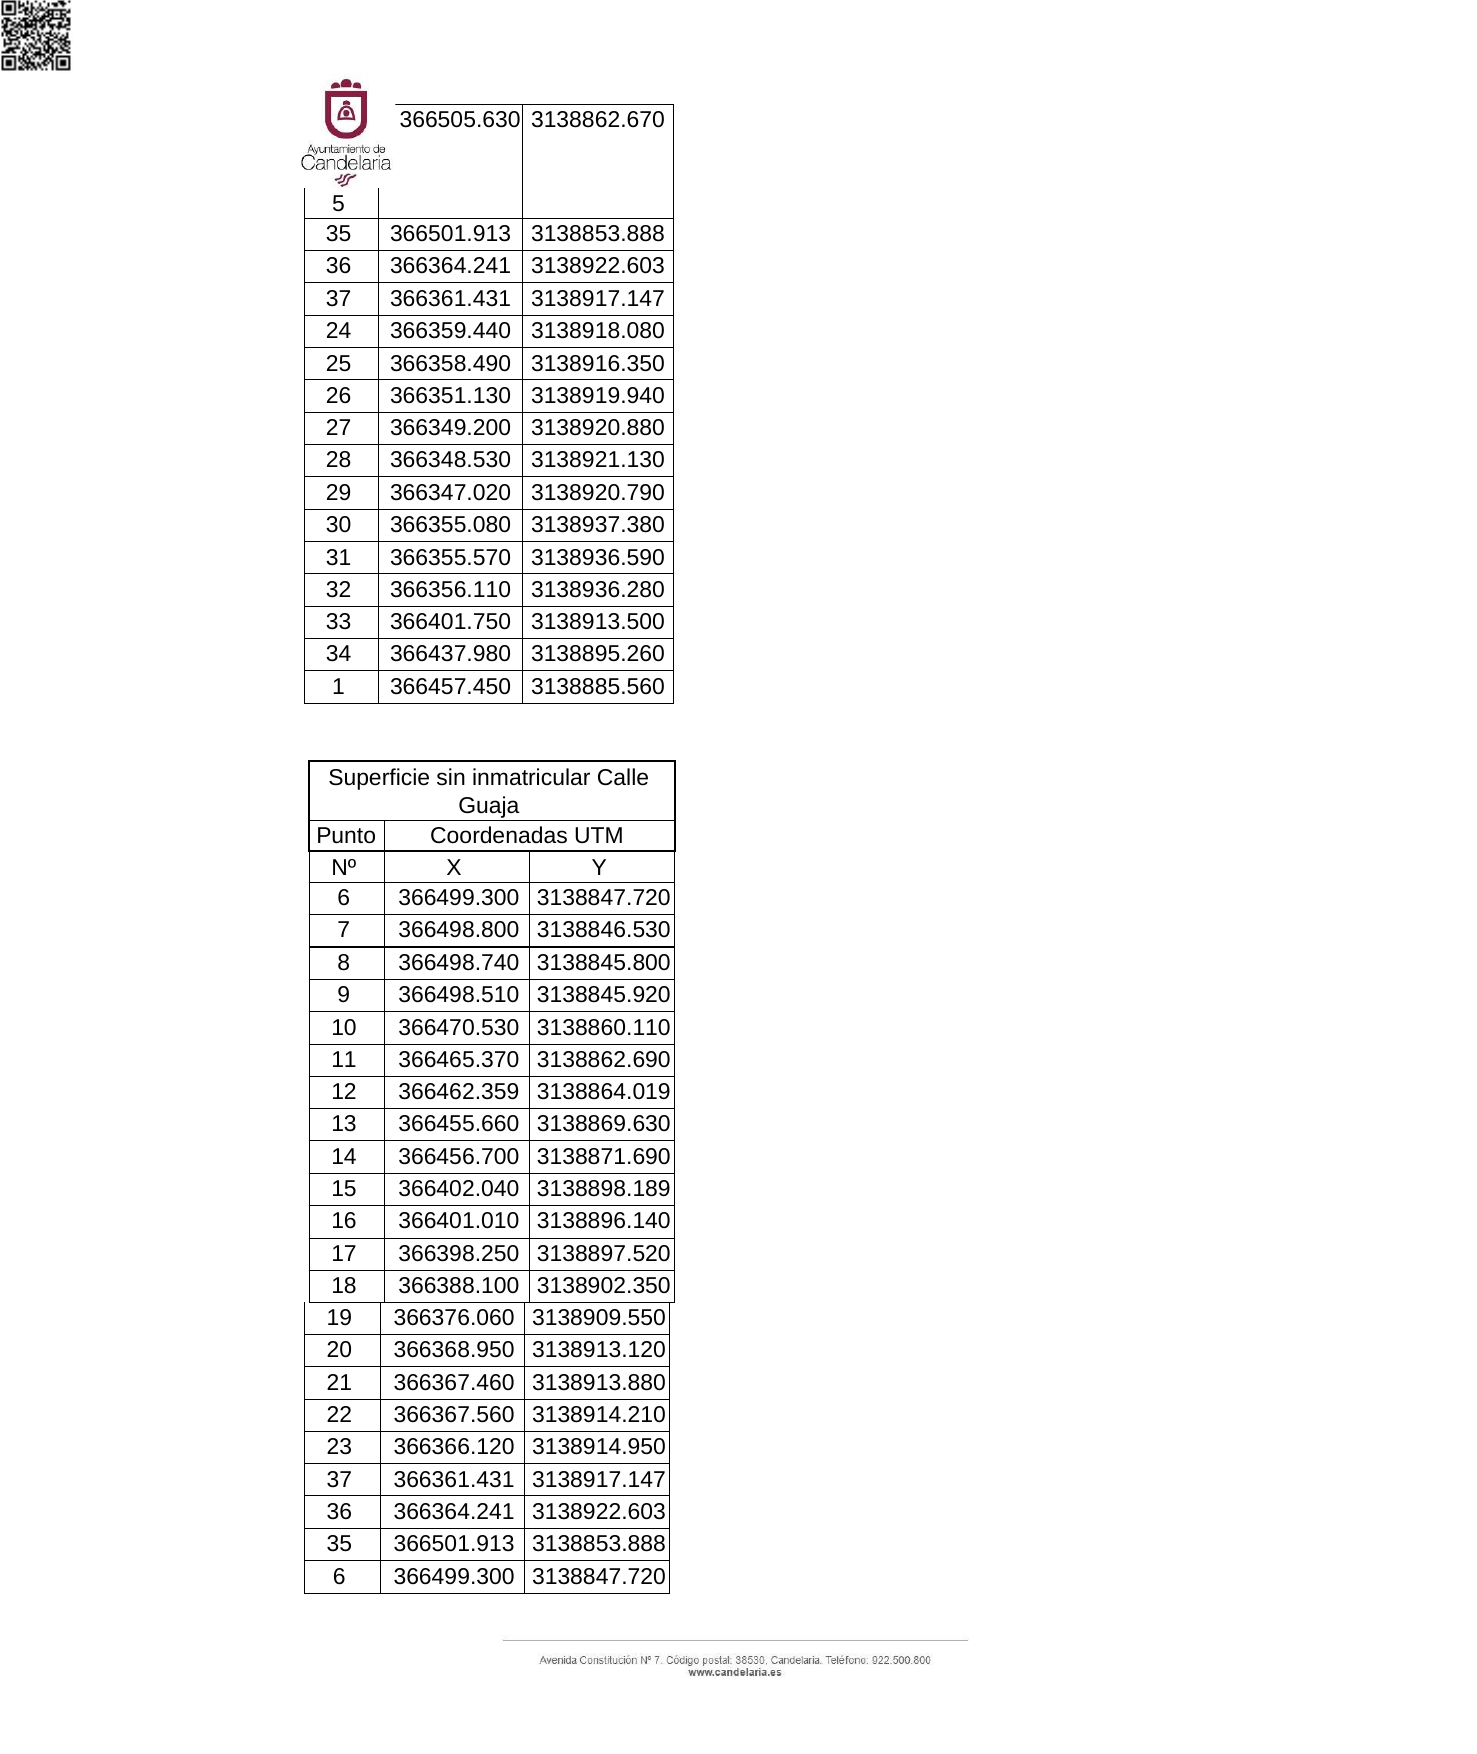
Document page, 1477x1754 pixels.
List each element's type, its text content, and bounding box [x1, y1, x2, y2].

table_cell 366498.740 [385, 948, 529, 979]
table_cell [670, 1303, 675, 1334]
table_cell [305, 850, 309, 882]
table_cell 366368.950 [381, 1335, 524, 1366]
table_cell 3138919.940 [523, 380, 673, 412]
table_cell 3138869.630 [530, 1109, 674, 1140]
table_cell 366367.560 [381, 1400, 524, 1431]
table_cell 366349.200 [379, 413, 522, 444]
table_cell 366465.370 [385, 1045, 529, 1076]
table_cell [305, 1205, 309, 1237]
table_cell 3138845.800 [530, 948, 674, 979]
table_cell 35 [305, 219, 378, 250]
table_cell 3138921.130 [523, 445, 673, 476]
table_cell 3138916.350 [523, 348, 673, 379]
table_cell 366398.250 [385, 1239, 529, 1270]
table_cell 32 [305, 574, 378, 606]
table_cell 366367.460 [381, 1367, 524, 1398]
table_cell 3138918.080 [523, 316, 673, 347]
table_cell 27 [305, 413, 378, 444]
table_cell 3138860.110 [530, 1012, 674, 1043]
table_cell 12 [310, 1077, 384, 1108]
table_cell 3138847.720 [530, 883, 674, 914]
table_cell [670, 1334, 675, 1366]
table_cell 3138853.888 [523, 219, 673, 250]
table_cell 28 [305, 445, 378, 476]
table_cell 366356.110 [379, 574, 522, 606]
table_cell 3138922.603 [525, 1496, 669, 1528]
table_cell 366347.020 [379, 477, 522, 508]
table_cell [670, 1528, 675, 1560]
table_cell 366402.040 [385, 1174, 529, 1205]
table_cell 366501.913 [379, 219, 522, 250]
table_cell 18 [310, 1271, 384, 1302]
table_cell 25 [305, 348, 378, 379]
table_cell 366437.980 [379, 639, 522, 670]
table_cell [305, 1270, 309, 1302]
table_cell 3138909.550 [525, 1303, 669, 1334]
table_cell 3138864.019 [530, 1077, 674, 1108]
table_cell 366498.510 [385, 980, 529, 1011]
table_cell 366388.100 [385, 1271, 529, 1302]
table_cell 3138913.120 [525, 1335, 669, 1366]
table_cell 26 [305, 380, 378, 412]
table_cell 5 [305, 188, 378, 218]
table_cell [305, 1011, 309, 1043]
table_cell 7 [310, 915, 384, 946]
table_cell 37 [305, 1464, 380, 1495]
table_cell Punto [310, 821, 384, 850]
table_cell 31 [305, 542, 378, 573]
table_cell 3138885.560 [523, 671, 673, 703]
table_cell 6 [310, 883, 384, 914]
table_cell Nº [310, 852, 384, 882]
table_cell 366358.490 [379, 348, 522, 379]
table_cell 20 [305, 1335, 380, 1366]
table_cell 366355.570 [379, 542, 522, 573]
table_cell 366501.913 [381, 1529, 524, 1560]
table_cell [670, 1431, 675, 1463]
table_cell 14 [310, 1141, 384, 1173]
table_cell 366348.530 [379, 445, 522, 476]
table_cell 3138862.690 [530, 1045, 674, 1076]
table_cell [670, 1366, 675, 1398]
table_cell 3138920.880 [523, 413, 673, 444]
table_cell [670, 1495, 675, 1528]
table_cell 3138936.280 [523, 574, 673, 606]
table_cell 3138913.880 [525, 1367, 669, 1398]
table_cell [305, 1173, 309, 1205]
table_cell [305, 946, 309, 979]
table_cell [305, 1108, 309, 1140]
table_cell 3138914.950 [525, 1432, 669, 1463]
table_cell 366505.630 [379, 105, 522, 218]
table_cell X [385, 852, 529, 882]
table_cell 21 [305, 1367, 380, 1398]
table_cell 366355.080 [379, 510, 522, 541]
table_cell [670, 1463, 675, 1495]
table_cell 3138913.500 [523, 607, 673, 638]
table_cell 3138847.720 [525, 1561, 669, 1592]
table_cell 10 [310, 1012, 384, 1043]
table_cell 3138902.350 [530, 1271, 674, 1302]
table_cell 366470.530 [385, 1012, 529, 1043]
table_cell 8 [310, 948, 384, 979]
table_cell [305, 1238, 309, 1270]
table_cell [305, 1076, 309, 1108]
table_cell 1 [305, 671, 378, 703]
table_cell 3138853.888 [525, 1529, 669, 1560]
table_cell 366499.300 [381, 1561, 524, 1592]
table_cell 366361.431 [379, 283, 522, 314]
table_cell 3138898.189 [530, 1174, 674, 1205]
table_cell 3138922.603 [523, 251, 673, 282]
table_cell 3138846.530 [530, 915, 674, 946]
table_cell 23 [305, 1432, 380, 1463]
table_cell Coordenadas UTM [385, 821, 674, 850]
table_cell 15 [310, 1174, 384, 1205]
table_cell 33 [305, 607, 378, 638]
table_cell [305, 1140, 309, 1173]
table_cell 22 [305, 1400, 380, 1431]
table_cell 3138895.260 [523, 639, 673, 670]
table_cell 3138920.790 [523, 477, 673, 508]
table_cell [305, 1044, 309, 1076]
table_cell 9 [310, 980, 384, 1011]
table_cell 3138937.380 [523, 510, 673, 541]
table_cell 3138914.210 [525, 1400, 669, 1431]
table_cell 3138845.920 [530, 980, 674, 1011]
table_cell 36 [305, 251, 378, 282]
table_cell [670, 1399, 675, 1431]
table_cell 366364.241 [381, 1496, 524, 1528]
table_cell 37 [305, 283, 378, 314]
table_cell 36 [305, 1496, 380, 1528]
table_cell 19 [305, 1302, 380, 1334]
table_cell 34 [305, 639, 378, 670]
table_cell 366401.010 [385, 1206, 529, 1237]
table_cell 3138862.670 [523, 105, 673, 218]
table_cell 366455.660 [385, 1109, 529, 1140]
table_cell 366364.241 [379, 251, 522, 282]
table_cell 24 [305, 316, 378, 347]
table_cell 3138917.147 [523, 283, 673, 314]
table_cell 30 [305, 510, 378, 541]
table_cell 366351.130 [379, 380, 522, 412]
table_cell 366359.440 [379, 316, 522, 347]
table_cell 13 [310, 1109, 384, 1140]
table_cell [305, 914, 309, 946]
table_cell [670, 1560, 675, 1592]
table_cell [305, 882, 309, 914]
table_cell Y [530, 852, 674, 882]
table_cell 366366.120 [381, 1432, 524, 1463]
table_cell 366401.750 [379, 607, 522, 638]
table_cell [305, 979, 309, 1011]
table_cell 366456.700 [385, 1141, 529, 1173]
table_cell 3138936.590 [523, 542, 673, 573]
table_cell 16 [310, 1206, 384, 1237]
table_cell 366462.359 [385, 1077, 529, 1108]
table_cell 29 [305, 477, 378, 508]
table_cell 366457.450 [379, 671, 522, 703]
table_cell 6 [305, 1561, 380, 1592]
table_cell 3138871.690 [530, 1141, 674, 1173]
table_cell 3138897.520 [530, 1239, 674, 1270]
table_cell 366499.300 [385, 883, 529, 914]
table_header Superficie sin inmatricular Calle Guaja [310, 762, 674, 820]
table_cell 35 [305, 1529, 380, 1560]
table_cell 11 [310, 1045, 384, 1076]
table_cell 366376.060 [381, 1303, 524, 1334]
table_cell 366498.800 [385, 915, 529, 946]
table_cell 366361.431 [381, 1464, 524, 1495]
table_cell 17 [310, 1239, 384, 1270]
table_cell 3138917.147 [525, 1464, 669, 1495]
table_cell 3138896.140 [530, 1206, 674, 1237]
